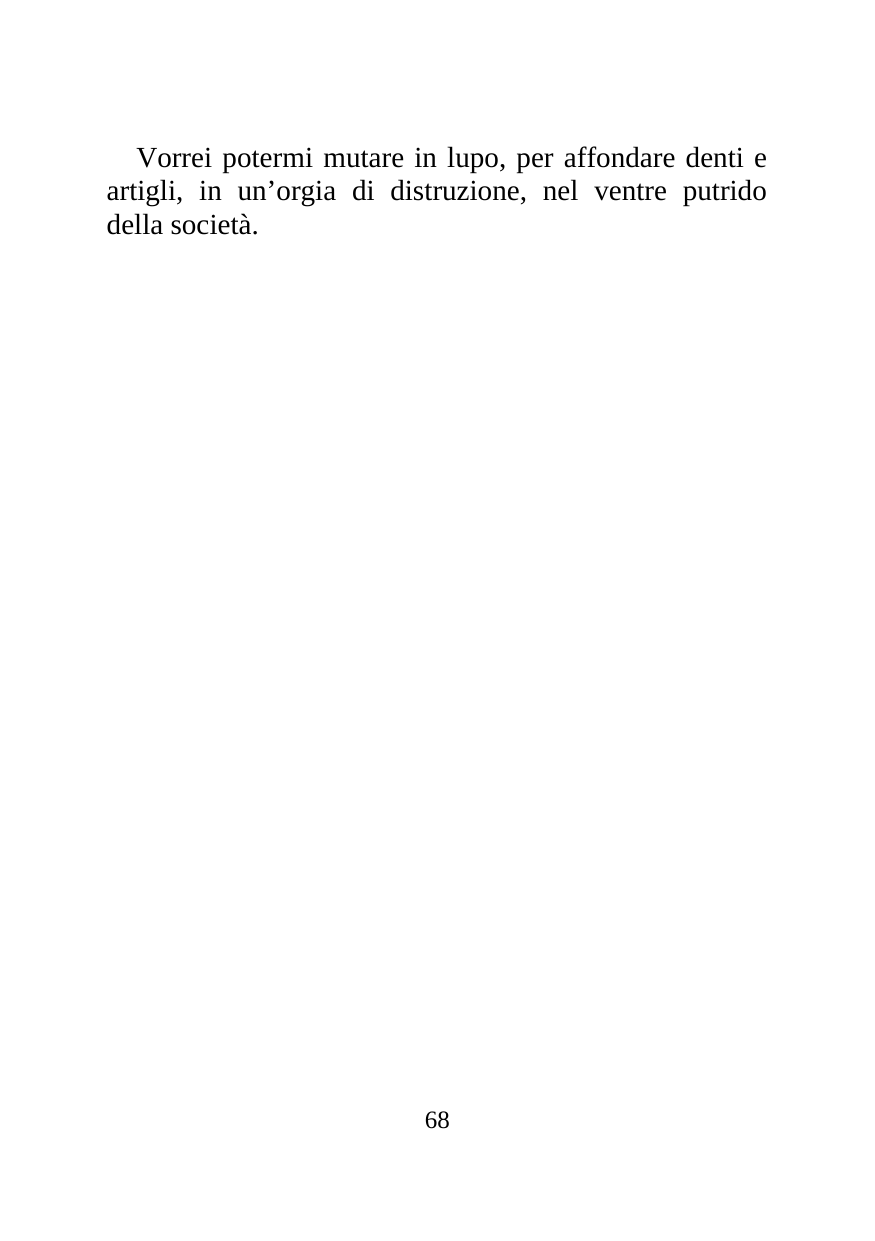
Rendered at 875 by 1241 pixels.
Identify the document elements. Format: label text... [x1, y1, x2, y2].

text Vorrei potermi mutare in lupo, per affondare denti e artigli, in un’orgia di distruzione, nel ventre putrido della società. [106, 140, 768, 241]
